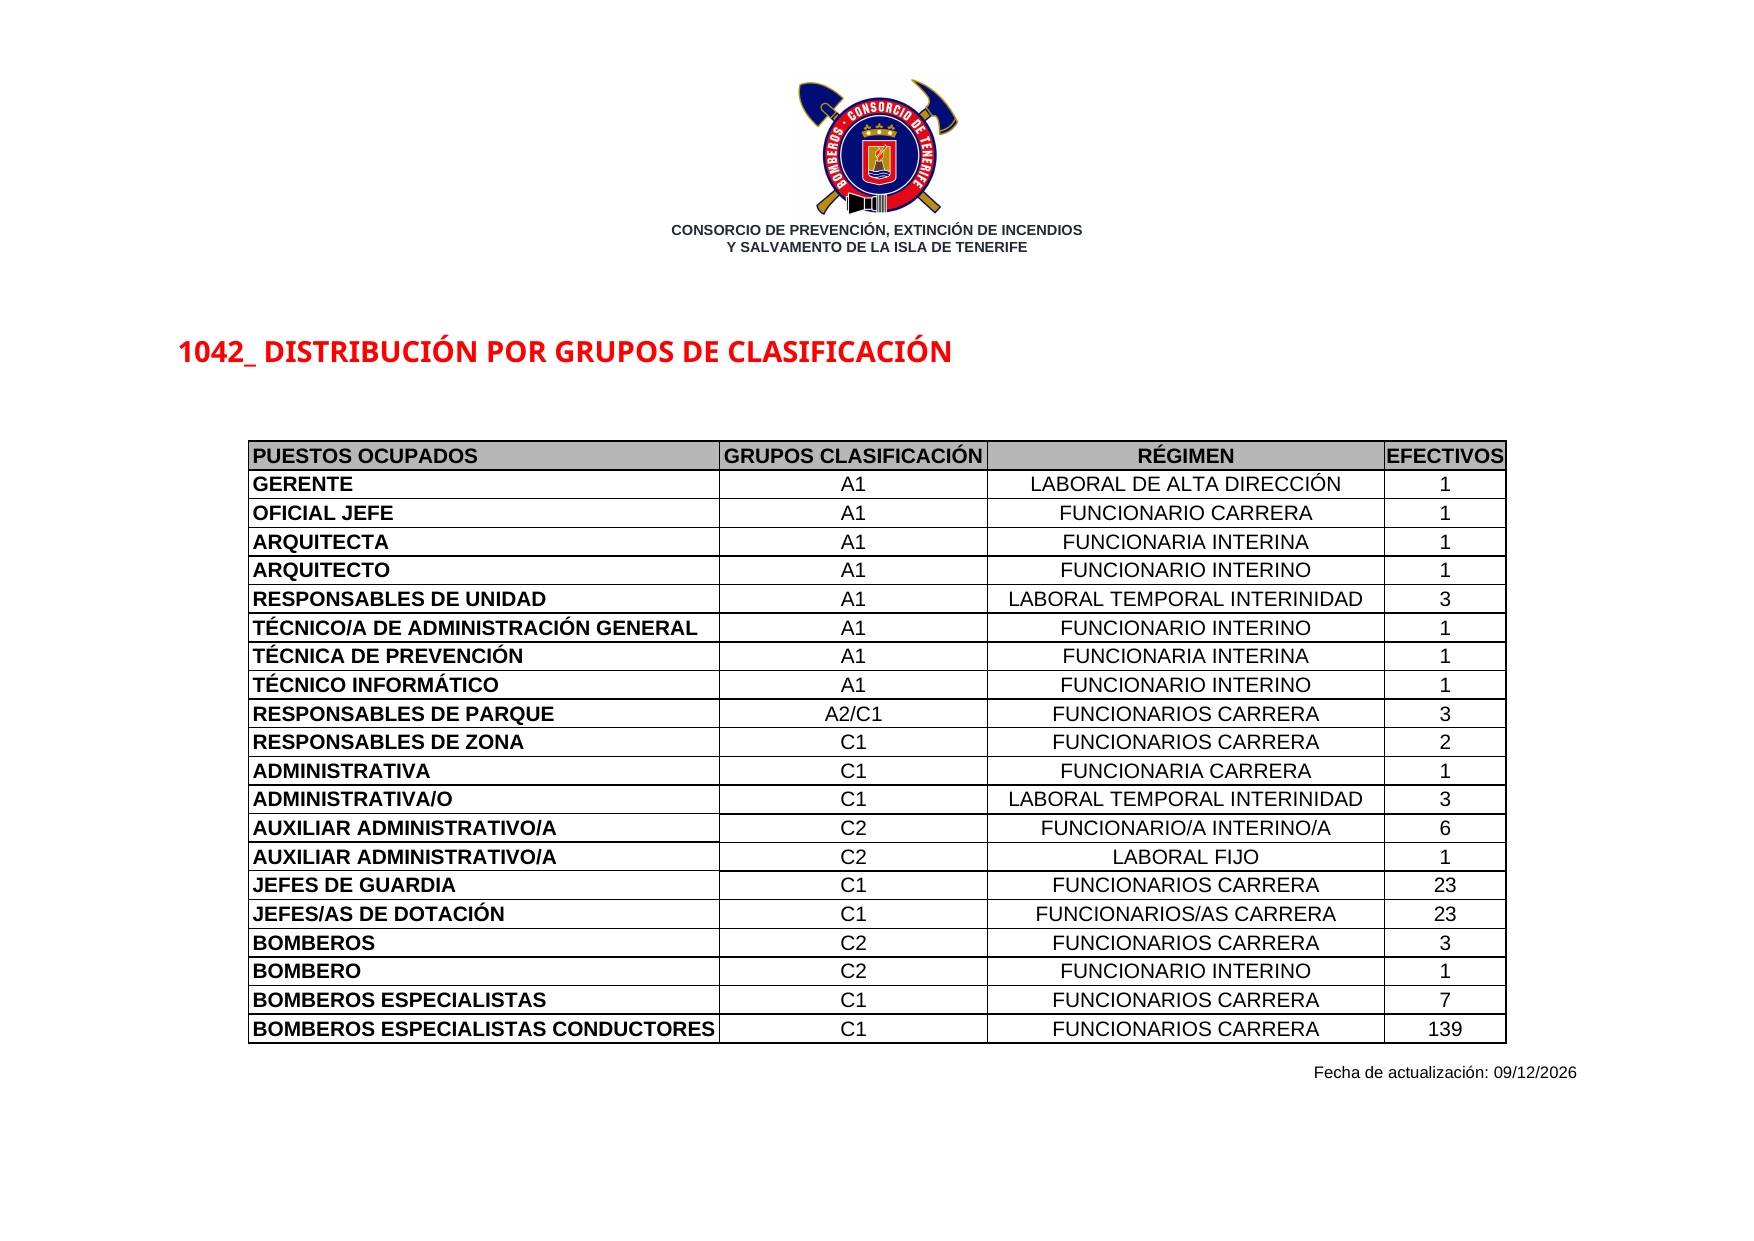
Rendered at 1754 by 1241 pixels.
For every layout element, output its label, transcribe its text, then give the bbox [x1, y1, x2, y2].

table_cell TÉCNICO/A DE ADMINISTRACIÓN GENERAL [249, 614, 719, 641]
table_cell BOMBEROS [249, 929, 719, 956]
table_cell 3 [1385, 786, 1505, 813]
table_cell FUNCIONARIA CARRERA [988, 757, 1384, 784]
table_cell A1 [720, 557, 987, 584]
table_cell LABORAL DE ALTA DIRECCIÓN [988, 471, 1384, 498]
table_cell A2/C1 [720, 700, 987, 727]
table_header EFECTIVOS [1385, 442, 1505, 469]
table_cell C2 [720, 843, 987, 870]
table_cell JEFES DE GUARDIA [249, 871, 719, 899]
table_cell 1 [1385, 757, 1505, 784]
table_cell ARQUITECTO [249, 557, 719, 584]
table_cell FUNCIONARIA INTERINA [988, 643, 1384, 669]
table_cell LABORAL FIJO [988, 843, 1384, 870]
table_cell C1 [720, 757, 987, 784]
table_cell 139 [1385, 1015, 1505, 1042]
table_cell C1 [720, 1015, 987, 1042]
table_cell ADMINISTRATIVA [249, 757, 719, 784]
table_cell FUNCIONARIO INTERINO [988, 671, 1384, 698]
table_cell FUNCIONARIO/A INTERINO/A [988, 815, 1384, 841]
table_cell A1 [720, 671, 987, 698]
table_cell 1 [1385, 843, 1505, 870]
table_cell RESPONSABLES DE ZONA [249, 728, 719, 756]
table_cell 23 [1385, 900, 1505, 927]
table_cell A1 [720, 585, 987, 612]
table_cell C1 [720, 986, 987, 1013]
table_cell FUNCIONARIOS CARRERA [988, 872, 1384, 899]
table_cell C2 [720, 815, 987, 841]
table_cell C1 [720, 728, 987, 756]
table_cell FUNCIONARIO INTERINO [988, 958, 1384, 985]
table_cell 3 [1385, 700, 1505, 727]
table_cell JEFES/AS DE DOTACIÓN [249, 900, 719, 927]
table_cell AUXILIAR ADMINISTRATIVO/A [249, 814, 719, 841]
table_cell FUNCIONARIO CARRERA [988, 499, 1384, 526]
table_cell TÉCNICA DE PREVENCIÓN [249, 643, 719, 669]
table_cell AUXILIAR ADMINISTRATIVO/A [249, 843, 719, 870]
table_cell GERENTE [249, 471, 719, 498]
table_cell ARQUITECTA [249, 528, 719, 555]
table_header PUESTOS OCUPADOS [249, 442, 719, 469]
table_cell FUNCIONARIOS CARRERA [988, 929, 1384, 956]
table_cell 1 [1385, 499, 1505, 526]
table_cell FUNCIONARIOS/AS CARRERA [988, 900, 1384, 927]
table_cell A1 [720, 471, 987, 498]
table_cell 7 [1385, 986, 1505, 1013]
table_cell 1 [1385, 614, 1505, 641]
table_cell BOMBEROS ESPECIALISTAS [249, 986, 719, 1013]
table_cell FUNCIONARIO INTERINO [988, 614, 1384, 641]
table_cell C1 [720, 786, 987, 813]
table_cell C2 [720, 958, 987, 985]
table_cell A1 [720, 643, 987, 669]
table_cell OFICIAL JEFE [249, 499, 719, 526]
table_cell BOMBEROS ESPECIALISTAS CONDUCTORES [249, 1015, 719, 1042]
table_cell 1 [1385, 643, 1505, 669]
table_cell 1 [1385, 671, 1505, 698]
table_cell 1 [1385, 528, 1505, 555]
table_cell A1 [720, 499, 987, 526]
table_cell 23 [1385, 872, 1505, 899]
table_cell FUNCIONARIOS CARRERA [988, 1015, 1384, 1042]
table_cell FUNCIONARIOS CARRERA [988, 986, 1384, 1013]
table_cell FUNCIONARIOS CARRERA [988, 700, 1384, 727]
table_cell 3 [1385, 585, 1505, 612]
table_cell FUNCIONARIO INTERINO [988, 557, 1384, 584]
table_header RÉGIMEN [988, 442, 1384, 469]
table_cell A1 [720, 614, 987, 641]
table_header GRUPOS CLASIFICACIÓN [720, 442, 987, 469]
subtitle 1042_ DISTRIBUCIÓN POR GRUPOS DE CLASIFICACIÓN [177, 331, 1577, 371]
table_cell C1 [720, 872, 987, 899]
table_cell 6 [1385, 815, 1505, 841]
table_cell A1 [720, 528, 987, 555]
table_cell 1 [1385, 958, 1505, 985]
table_cell ADMINISTRATIVA/O [249, 786, 719, 813]
table_cell C1 [720, 900, 987, 927]
table_cell RESPONSABLES DE UNIDAD [249, 585, 719, 612]
table_cell TÉCNICO INFORMÁTICO [249, 671, 719, 698]
table_cell FUNCIONARIOS CARRERA [988, 728, 1384, 756]
table_cell RESPONSABLES DE PARQUE [249, 700, 719, 727]
table_cell 1 [1385, 557, 1505, 584]
table_cell FUNCIONARIA INTERINA [988, 528, 1384, 555]
table_cell 1 [1385, 471, 1505, 498]
table_cell BOMBERO [249, 958, 719, 985]
table_cell LABORAL TEMPORAL INTERINIDAD [988, 786, 1384, 813]
table_cell 2 [1385, 728, 1505, 756]
table_cell 3 [1385, 929, 1505, 956]
table_cell LABORAL TEMPORAL INTERINIDAD [988, 585, 1384, 612]
table_cell C2 [720, 929, 987, 956]
